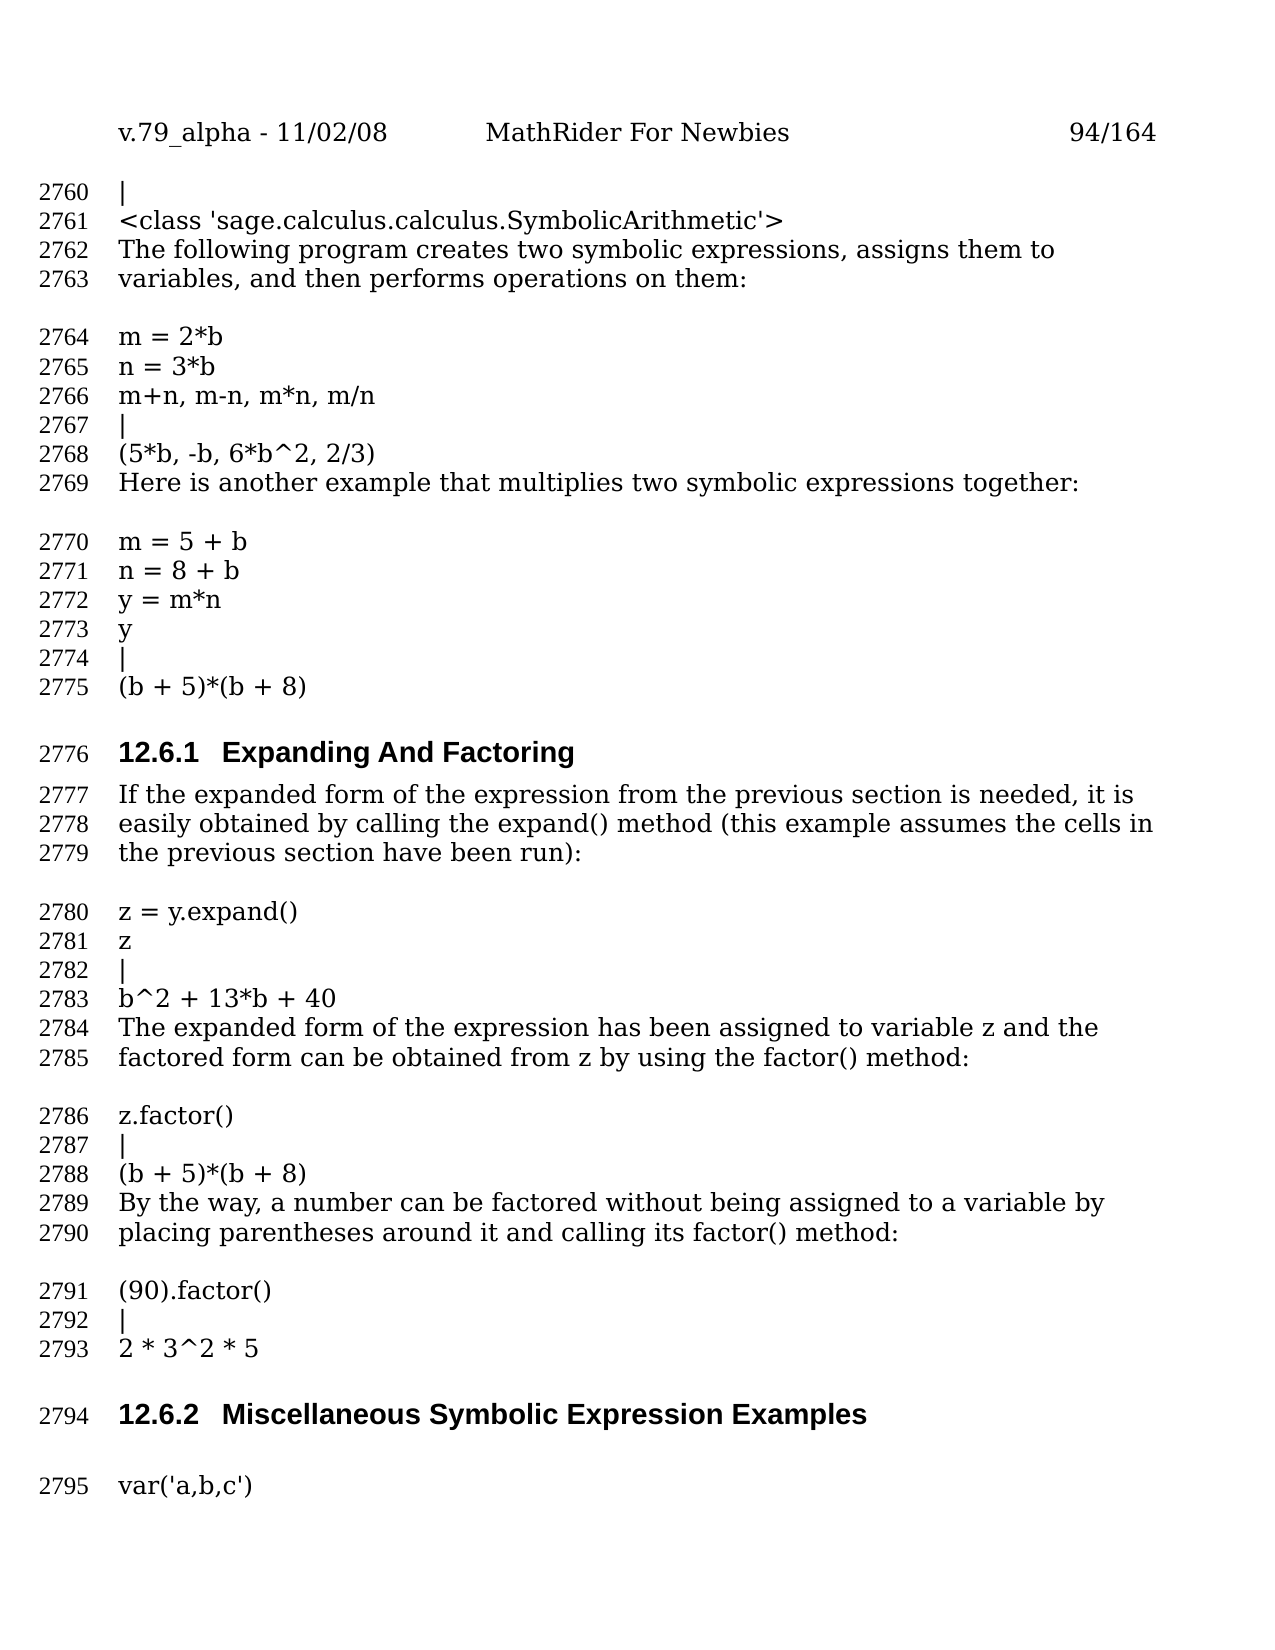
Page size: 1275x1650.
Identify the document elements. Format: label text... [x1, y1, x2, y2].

text By the way, a number can be factored without being assigned to a variable by placing parentheses around it and calling its factor() method: [118, 1189, 1157, 1247]
text The following program creates two symbolic expressions, assigns them to variables, and then performs operations on them: [118, 235, 1157, 293]
text Here is another example that multiplies two symbolic expressions together: [118, 468, 1157, 498]
text z.factor() [118, 1101, 1157, 1130]
text The expanded form of the expression has been assigned to variable z and the factored form can be obtained from z by using the factor() method: [118, 1014, 1157, 1072]
subtitle Miscellaneous Symbolic Expression Examples [118, 1397, 1157, 1430]
text m+n, m-n, m*n, m/n [118, 381, 1157, 410]
text | [118, 177, 1157, 206]
text y = m*n [118, 585, 1157, 614]
text (90).factor() [118, 1276, 1157, 1305]
text (5*b, -b, 6*b^2, 2/3) [118, 439, 1157, 468]
text If the expanded form of the expression from the previous section is needed, it is easily obtained by calling the expand() method (this example assumes the cells in the previous section have been run): [118, 780, 1157, 868]
text m = 5 + b [118, 527, 1157, 556]
text (b + 5)*(b + 8) [118, 1159, 1157, 1189]
text z [118, 926, 1157, 955]
text n = 3*b [118, 352, 1157, 381]
subtitle Expanding And Factoring [118, 735, 1157, 768]
text | [118, 643, 1157, 673]
text z = y.expand() [118, 897, 1157, 926]
text | [118, 955, 1157, 984]
text 2 * 3^2 * 5 [118, 1334, 1157, 1364]
text var('a,b,c') [118, 1471, 1157, 1501]
text y [118, 614, 1157, 643]
text | [118, 410, 1157, 439]
text m = 2*b [118, 323, 1157, 352]
text | [118, 1130, 1157, 1159]
text (b + 5)*(b + 8) [118, 673, 1157, 702]
text b^2 + 13*b + 40 [118, 984, 1157, 1014]
text | [118, 1305, 1157, 1334]
text <class 'sage.calculus.calculus.SymbolicArithmetic'> [118, 206, 1157, 235]
text n = 8 + b [118, 556, 1157, 585]
